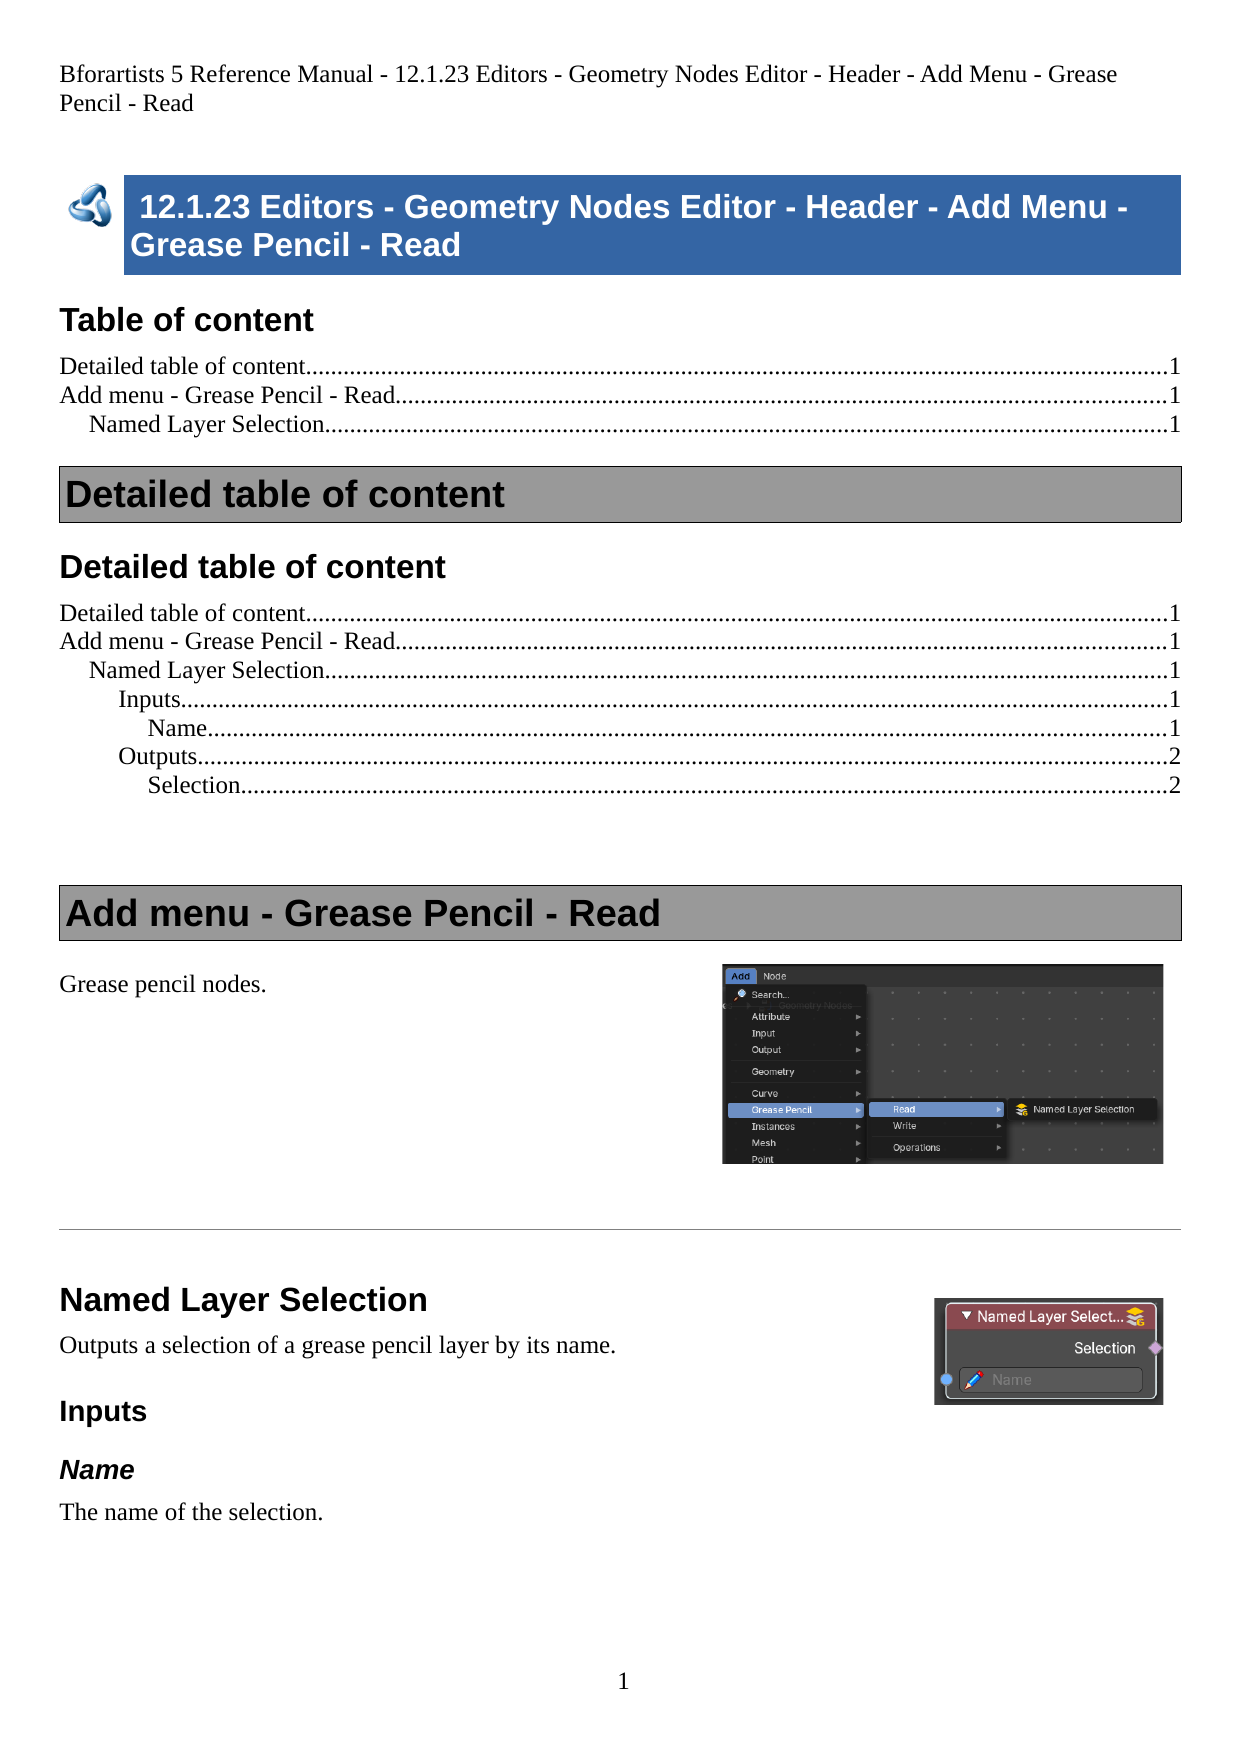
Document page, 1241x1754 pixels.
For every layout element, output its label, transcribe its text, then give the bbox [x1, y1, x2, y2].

text Named Layer Selection 1 [88, 409, 1181, 438]
picture [934, 1298, 1164, 1405]
text Grease pencil nodes. [59, 969, 722, 998]
table_header Detailed table of content [60, 467, 1181, 522]
table_header [59, 175, 124, 275]
subtitle Detailed table of content [59, 547, 1181, 585]
table_header Add menu - Grease Pencil - Read [60, 886, 1181, 940]
text Inputs 1 [118, 684, 1181, 713]
text Add menu - Grease Pencil - Read 1 [59, 380, 1181, 409]
text Outputs 2 [118, 741, 1181, 770]
picture [65, 180, 114, 230]
text Detailed table of content 1 [59, 598, 1181, 626]
text Named Layer Selection 1 [88, 655, 1181, 684]
picture [722, 964, 1164, 1164]
text [1164, 969, 1181, 998]
text The name of the selection. [59, 1497, 1181, 1526]
text Detailed table of content 1 [59, 351, 1181, 380]
table_header 12.1.23 Editors - Geometry Nodes Editor - Header - Add Menu - Grease Pencil - Read [124, 175, 1181, 275]
subtitle Named Layer Selection [59, 1279, 1181, 1318]
subtitle Inputs [59, 1394, 1181, 1428]
text Outputs a selection of a grease pencil layer by its name. [59, 1331, 934, 1359]
text Name 1 [147, 713, 1181, 741]
text Add menu - Grease Pencil - Read 1 [59, 626, 1181, 655]
text Selection 2 [147, 770, 1181, 799]
subtitle Name [59, 1453, 1181, 1485]
subtitle Table of content [59, 300, 1181, 339]
